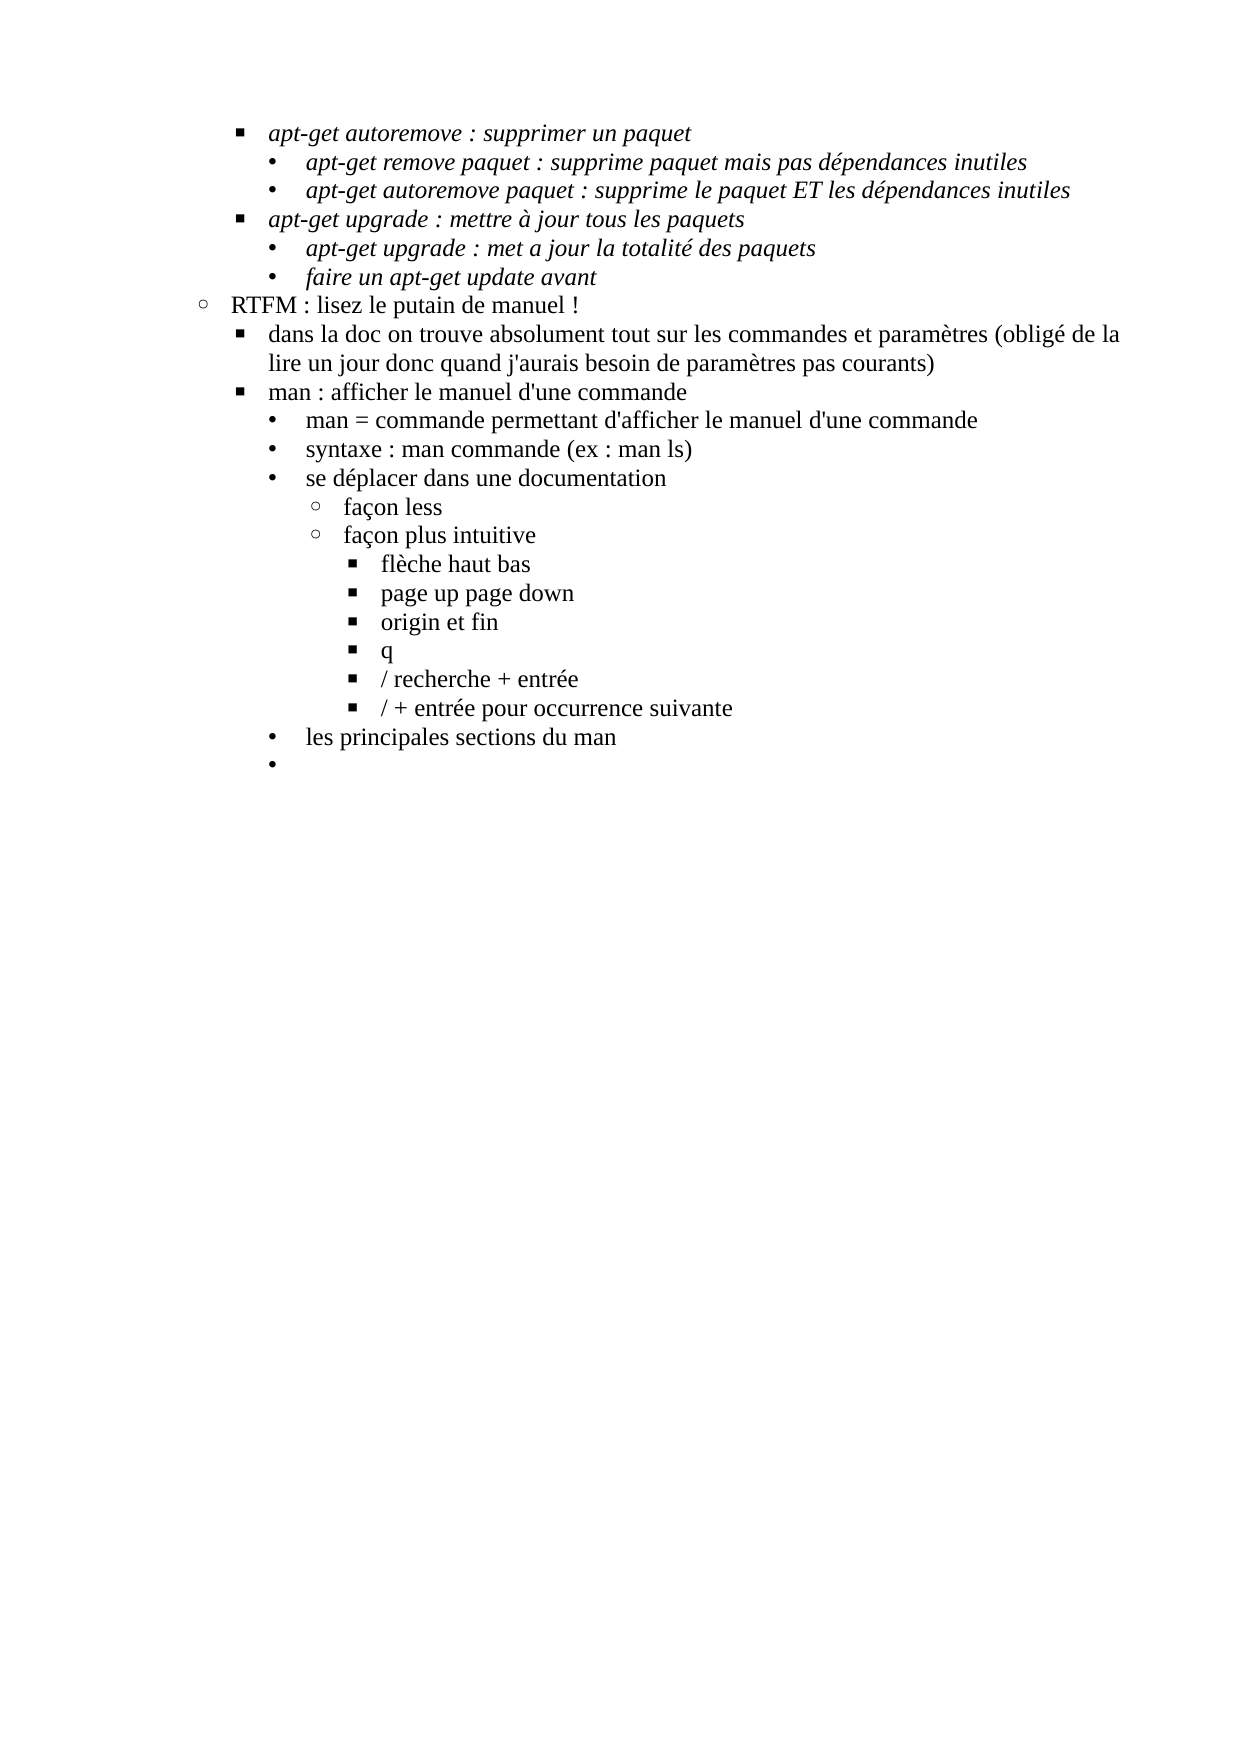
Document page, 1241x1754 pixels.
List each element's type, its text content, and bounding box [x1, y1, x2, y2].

list apt-get upgrade : mettre à jour tous les paquets [231, 204, 1122, 233]
list man = commande permettant d'afficher le manuel d'une commande [268, 406, 1122, 434]
list / recherche + entrée [343, 664, 1122, 693]
list RTFM : lisez le putain de manuel ! [193, 291, 1122, 319]
list façon less [306, 492, 1122, 521]
list se déplacer dans une documentation [268, 463, 1122, 492]
list faire un apt-get update avant [268, 262, 1122, 291]
list façon plus intuitive [306, 521, 1122, 549]
list man : afficher le manuel d'une commande [231, 377, 1122, 406]
list apt-get autoremove paquet : supprime le paquet ET les dépendances inutiles [268, 176, 1122, 204]
list flèche haut bas [343, 549, 1122, 578]
list apt-get upgrade : met a jour la totalité des paquets [268, 233, 1122, 262]
list apt-get remove paquet : supprime paquet mais pas dépendances inutiles [268, 147, 1122, 176]
list dans la doc on trouve absolument tout sur les commandes et paramètres (obligé de la lire un jour donc quand j'aurais besoin de paramètres pas courants) [231, 319, 1122, 377]
list origin et fin [343, 607, 1122, 636]
list apt-get autoremove : supprimer un paquet [231, 118, 1122, 147]
list / + entrée pour occurrence suivante [343, 693, 1122, 722]
list les principales sections du man [268, 722, 1122, 751]
list page up page down [343, 578, 1122, 607]
list syntaxe : man commande (ex : man ls) [268, 434, 1122, 463]
list q [343, 636, 1122, 664]
